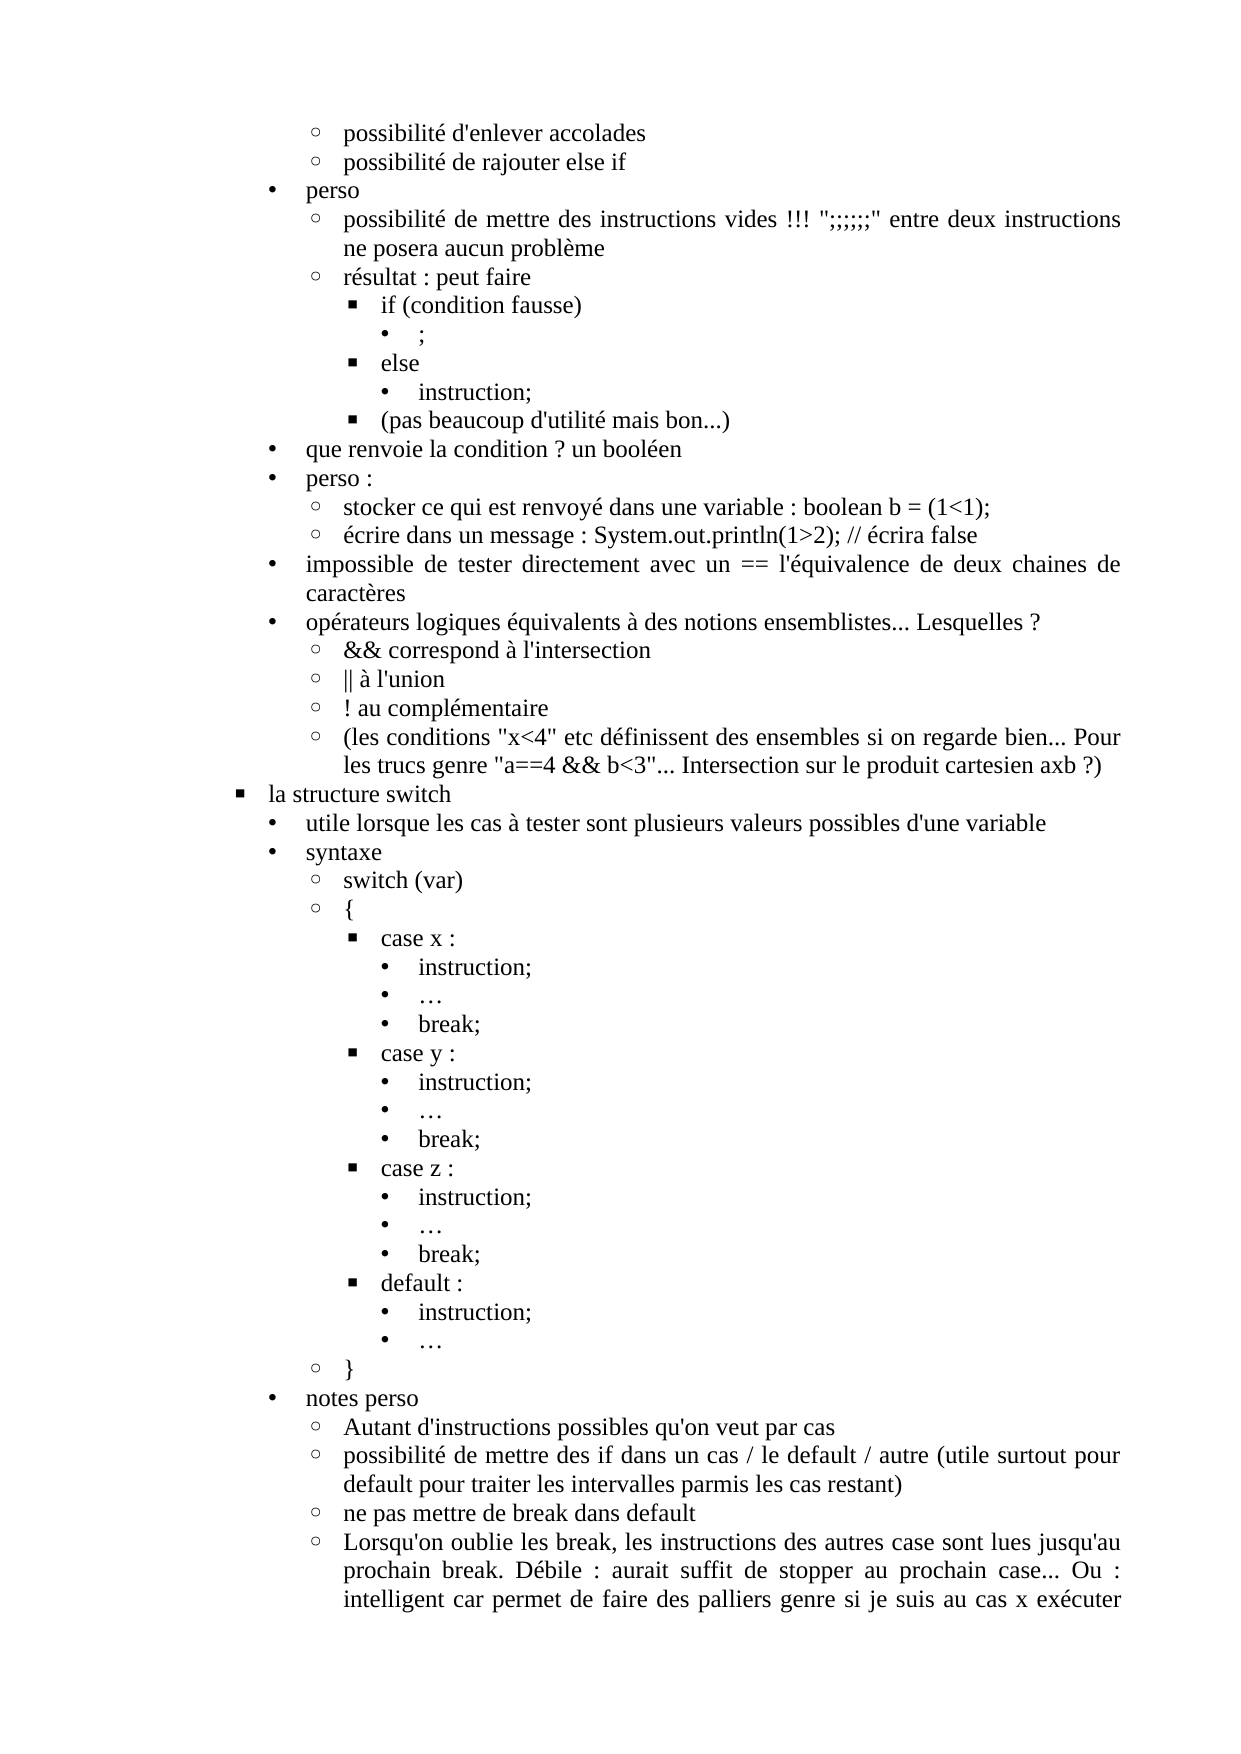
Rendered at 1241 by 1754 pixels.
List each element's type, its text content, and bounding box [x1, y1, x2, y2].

list switch (var) [306, 866, 1122, 894]
list opérateurs logiques équivalents à des notions ensemblistes... Lesquelles ? [268, 607, 1122, 636]
list { [306, 894, 1122, 923]
list perso : [268, 463, 1122, 492]
list else [343, 348, 1122, 377]
list … [381, 1211, 1122, 1239]
list case x : [343, 923, 1122, 952]
list possibilité de mettre des if dans un cas / le default / autre (utile surtout pour default pour traiter les intervalles parmis les cas restant) [306, 1441, 1122, 1498]
list la structure switch [231, 779, 1122, 808]
list && correspond à l'intersection [306, 636, 1122, 664]
list if (condition fausse) [343, 291, 1122, 319]
list break; [381, 1239, 1122, 1268]
list break; [381, 1009, 1122, 1038]
list instruction; [381, 952, 1122, 981]
list utile lorsque les cas à tester sont plusieurs valeurs possibles d'une variable [268, 808, 1122, 837]
list … [381, 1096, 1122, 1124]
list || à l'union [306, 664, 1122, 693]
list instruction; [381, 377, 1122, 406]
list résultat : peut faire [306, 262, 1122, 291]
list possibilité de mettre des instructions vides !!! ";;;;;;" entre deux instructions ne posera aucun problème [306, 204, 1122, 262]
list Lorsqu'on oublie les break, les instructions des autres case sont lues jusqu'au prochain break. Débile : aurait suffit de stopper au prochain case... Ou : intelligent car permet de faire des palliers genre si je suis au cas x exécuter [306, 1527, 1122, 1613]
list (les conditions "x<4" etc définissent des ensembles si on regarde bien... Pour les trucs genre "a==4 && b<3"... Intersection sur le produit cartesien axb ?) [306, 722, 1122, 779]
list ; [381, 319, 1122, 348]
list ne pas mettre de break dans default [306, 1498, 1122, 1527]
list Autant d'instructions possibles qu'on veut par cas [306, 1412, 1122, 1441]
list instruction; [381, 1067, 1122, 1096]
list default : [343, 1268, 1122, 1297]
list (pas beaucoup d'utilité mais bon...) [343, 406, 1122, 434]
list ! au complémentaire [306, 693, 1122, 722]
list notes perso [268, 1383, 1122, 1412]
list syntaxe [268, 837, 1122, 866]
list possibilité d'enlever accolades [306, 118, 1122, 147]
list possibilité de rajouter else if [306, 147, 1122, 176]
list écrire dans un message : System.out.println(1>2); // écrira false [306, 521, 1122, 549]
list break; [381, 1124, 1122, 1153]
list case z : [343, 1153, 1122, 1182]
list que renvoie la condition ? un booléen [268, 434, 1122, 463]
list instruction; [381, 1182, 1122, 1211]
list stocker ce qui est renvoyé dans une variable : boolean b = (1<1); [306, 492, 1122, 521]
list … [381, 981, 1122, 1009]
list case y : [343, 1038, 1122, 1067]
list impossible de tester directement avec un == l'équivalence de deux chaines de caractères [268, 549, 1122, 607]
list instruction; [381, 1297, 1122, 1326]
list } [306, 1354, 1122, 1383]
list perso [268, 176, 1122, 204]
list … [381, 1326, 1122, 1354]
